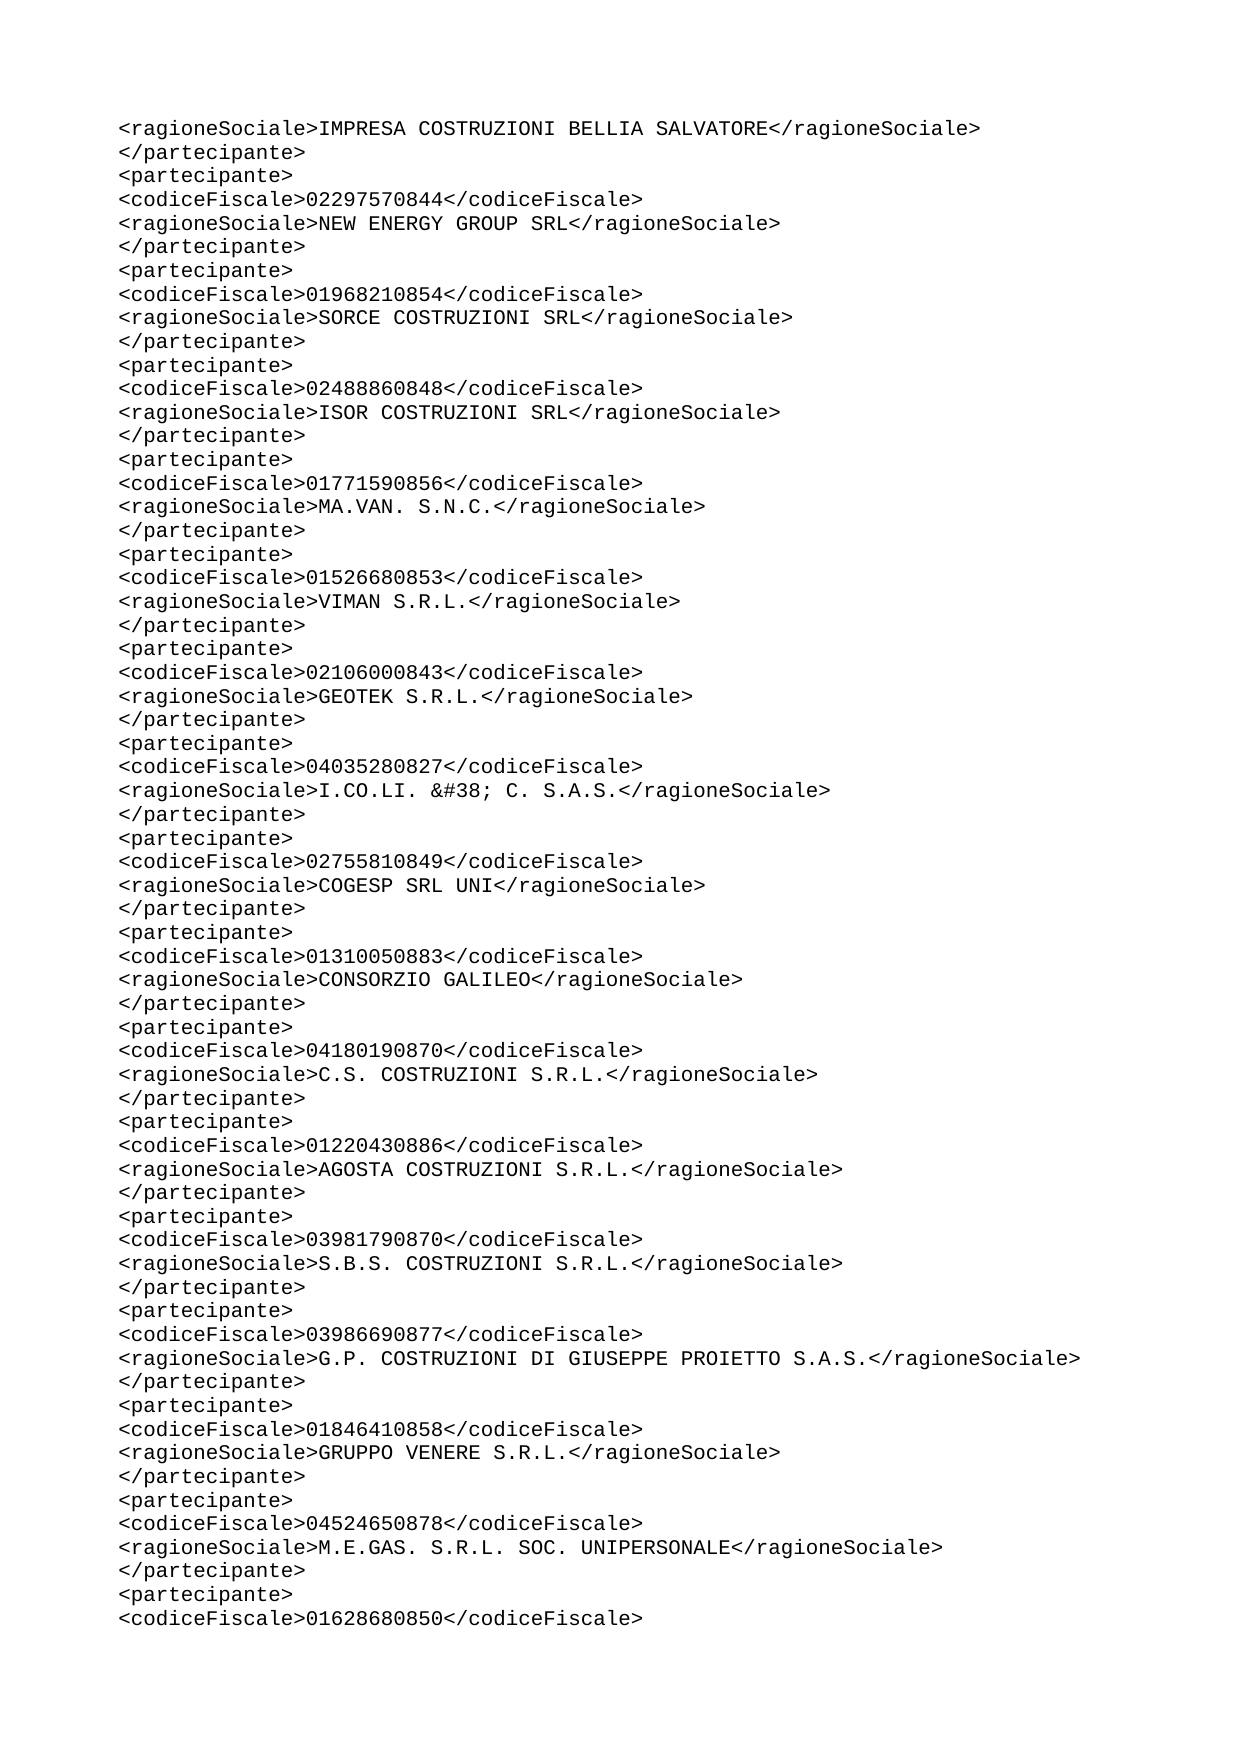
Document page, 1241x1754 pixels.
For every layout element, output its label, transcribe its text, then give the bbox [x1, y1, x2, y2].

text <partecipante> [118, 922, 1122, 946]
text </partecipante> [118, 1182, 1122, 1206]
text <codiceFiscale>03981790870</codiceFiscale> [118, 1229, 1122, 1253]
text <codiceFiscale>02488860848</codiceFiscale> [118, 378, 1122, 402]
text </partecipante> [118, 804, 1122, 827]
text <partecipante> [118, 1489, 1122, 1513]
text <partecipante> [118, 165, 1122, 189]
text <partecipante> [118, 827, 1122, 851]
text <codiceFiscale>01968210854</codiceFiscale> [118, 284, 1122, 307]
text </partecipante> [118, 993, 1122, 1017]
text </partecipante> [118, 1088, 1122, 1111]
text </partecipante> [118, 1561, 1122, 1584]
text <ragioneSociale>SORCE COSTRUZIONI SRL</ragioneSociale> [118, 307, 1122, 331]
text <codiceFiscale>03986690877</codiceFiscale> [118, 1324, 1122, 1348]
text <ragioneSociale>S.B.S. COSTRUZIONI S.R.L.</ragioneSociale> [118, 1253, 1122, 1277]
text <partecipante> [118, 1395, 1122, 1419]
text </partecipante> [118, 1277, 1122, 1300]
text <codiceFiscale>02755810849</codiceFiscale> [118, 851, 1122, 875]
text <codiceFiscale>04180190870</codiceFiscale> [118, 1040, 1122, 1064]
text <codiceFiscale>01526680853</codiceFiscale> [118, 567, 1122, 591]
text <partecipante> [118, 638, 1122, 662]
text <ragioneSociale>I.CO.LI. &#38; C. S.A.S.</ragioneSociale> [118, 780, 1122, 804]
text <partecipante> [118, 1584, 1122, 1608]
text <ragioneSociale>NEW ENERGY GROUP SRL</ragioneSociale> [118, 213, 1122, 236]
text </partecipante> [118, 898, 1122, 922]
text <partecipante> [118, 733, 1122, 757]
text <codiceFiscale>01628680850</codiceFiscale> [118, 1608, 1122, 1631]
text <partecipante> [118, 449, 1122, 473]
text <codiceFiscale>01771590856</codiceFiscale> [118, 473, 1122, 496]
text <ragioneSociale>IMPRESA COSTRUZIONI BELLIA SALVATORE</ragioneSociale> [118, 118, 1122, 142]
text </partecipante> [118, 1466, 1122, 1489]
text <ragioneSociale>COGESP SRL UNI</ragioneSociale> [118, 875, 1122, 898]
text <codiceFiscale>04035280827</codiceFiscale> [118, 757, 1122, 780]
text <codiceFiscale>02297570844</codiceFiscale> [118, 189, 1122, 213]
text </partecipante> [118, 709, 1122, 733]
text <ragioneSociale>AGOSTA COSTRUZIONI S.R.L.</ragioneSociale> [118, 1158, 1122, 1182]
text <partecipante> [118, 1300, 1122, 1324]
text <ragioneSociale>GRUPPO VENERE S.R.L.</ragioneSociale> [118, 1442, 1122, 1466]
text </partecipante> [118, 1371, 1122, 1395]
text </partecipante> [118, 142, 1122, 165]
text </partecipante> [118, 615, 1122, 638]
text <ragioneSociale>G.P. COSTRUZIONI DI GIUSEPPE PROIETTO S.A.S.</ragioneSociale> [118, 1348, 1122, 1371]
text <codiceFiscale>01220430886</codiceFiscale> [118, 1135, 1122, 1158]
text <codiceFiscale>01310050883</codiceFiscale> [118, 946, 1122, 969]
text <ragioneSociale>VIMAN S.R.L.</ragioneSociale> [118, 591, 1122, 615]
text <ragioneSociale>C.S. COSTRUZIONI S.R.L.</ragioneSociale> [118, 1064, 1122, 1088]
text </partecipante> [118, 236, 1122, 260]
text <ragioneSociale>GEOTEK S.R.L.</ragioneSociale> [118, 686, 1122, 709]
text <ragioneSociale>M.E.GAS. S.R.L. SOC. UNIPERSONALE</ragioneSociale> [118, 1537, 1122, 1561]
text <ragioneSociale>ISOR COSTRUZIONI SRL</ragioneSociale> [118, 402, 1122, 426]
text <partecipante> [118, 1111, 1122, 1135]
text </partecipante> [118, 426, 1122, 449]
text <ragioneSociale>CONSORZIO GALILEO</ragioneSociale> [118, 969, 1122, 993]
text <partecipante> [118, 1206, 1122, 1229]
text <codiceFiscale>01846410858</codiceFiscale> [118, 1419, 1122, 1442]
text <partecipante> [118, 354, 1122, 378]
text <codiceFiscale>02106000843</codiceFiscale> [118, 662, 1122, 686]
text <partecipante> [118, 1017, 1122, 1040]
text <ragioneSociale>MA.VAN. S.N.C.</ragioneSociale> [118, 496, 1122, 520]
text <partecipante> [118, 544, 1122, 567]
text </partecipante> [118, 331, 1122, 354]
text </partecipante> [118, 520, 1122, 544]
text <partecipante> [118, 260, 1122, 284]
text <codiceFiscale>04524650878</codiceFiscale> [118, 1513, 1122, 1537]
